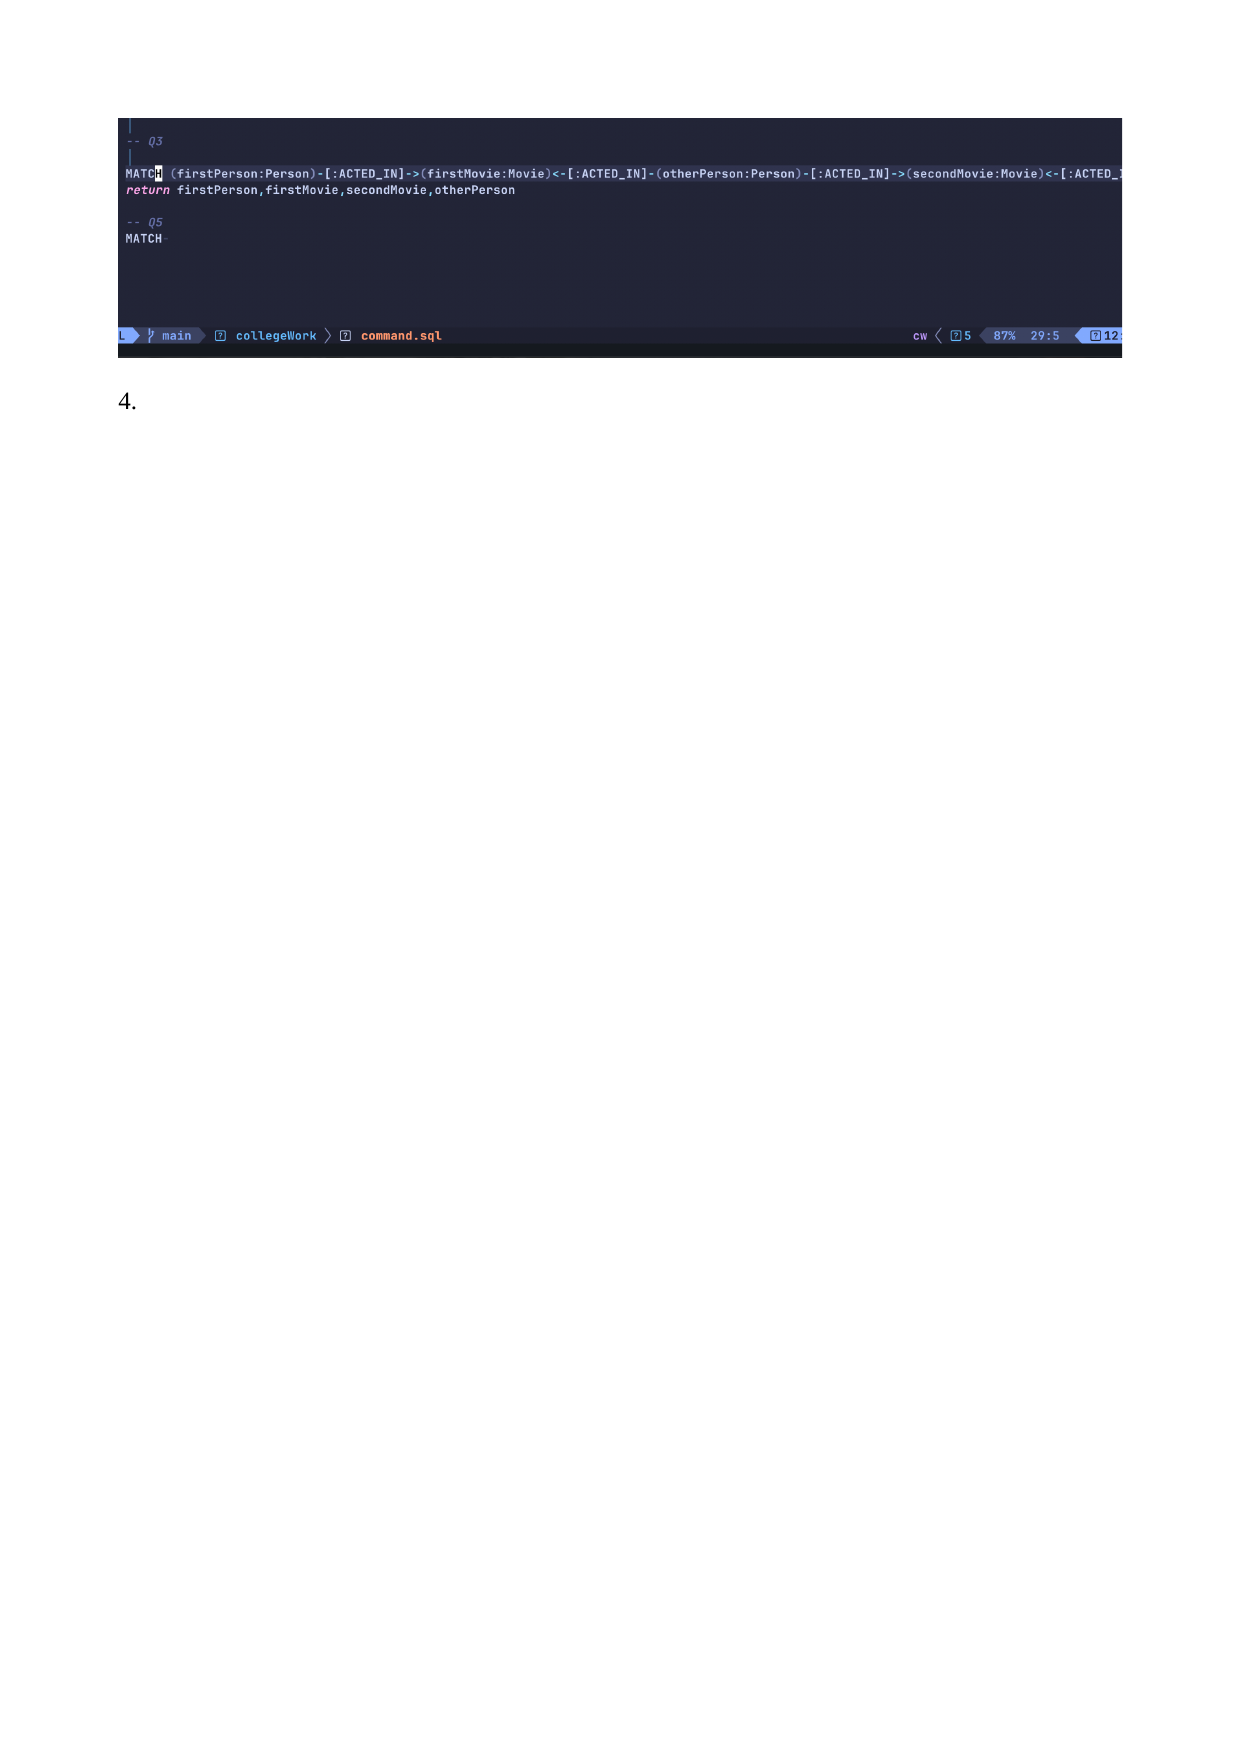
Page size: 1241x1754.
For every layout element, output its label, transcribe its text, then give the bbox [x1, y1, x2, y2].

text 4. [118, 386, 1122, 415]
picture [118, 118, 1123, 358]
